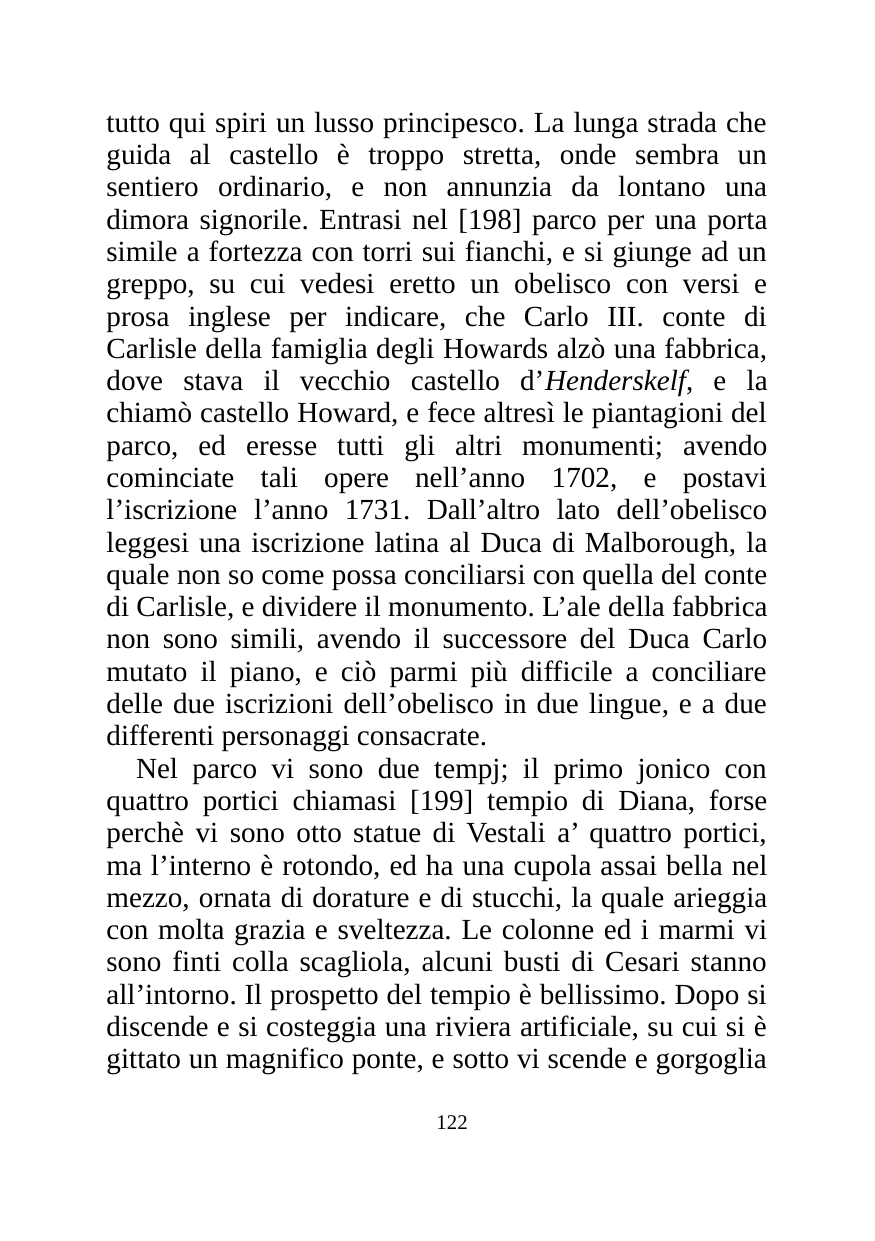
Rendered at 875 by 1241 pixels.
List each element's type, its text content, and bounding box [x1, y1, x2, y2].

text Nel parco vi sono due tempj; il primo jonico con quattro portici chiamasi [199] tempio di Diana, forse perchè vi sono otto statue di Vestali a’ quattro portici, ma l’interno è rotondo, ed ha una cupola assai bella nel mezzo, ornata di dorature e di stucchi, la quale arieggia con molta grazia e sveltezza. Le colonne ed i marmi vi sono finti colla scagliola, alcuni busti di Cesari stanno all’intorno. Il prospetto del tempio è bellissimo. Dopo si discende e si costeggia una riviera artificiale, su cui si è gittato un magnifico ponte, e sotto vi scende e gorgoglia [106, 752, 768, 1075]
text tutto qui spiri un lusso principesco. La lunga strada che guida al castello è troppo stretta, onde sembra un sentiero ordinario, e non annunzia da lontano una dimora signorile. Entrasi nel [198] parco per una porta simile a fortezza con torri sui fianchi, e si giunge ad un greppo, su cui vedesi eretto un obelisco con versi e prosa inglese per indicare, che Carlo III. conte di Carlisle della famiglia degli Howards alzò una fabbrica, dove stava il vecchio castello d’Henderskelf, e la chiamò castello Howard, e fece altresì le piantagioni del parco, ed eresse tutti gli altri monumenti; avendo cominciate tali opere nell’anno 1702, e postavi l’iscrizione l’anno 1731. Dall’altro lato dell’obelisco leggesi una iscrizione latina al Duca di Malborough, la quale non so come possa conciliarsi con quella del conte di Carlisle, e dividere il monumento. L’ale della fabbrica non sono simili, avendo il successore del Duca Carlo mutato il piano, e ciò parmi più difficile a conciliare delle due iscrizioni dell’obelisco in due lingue, e a due differenti personaggi consacrate. [106, 106, 768, 752]
